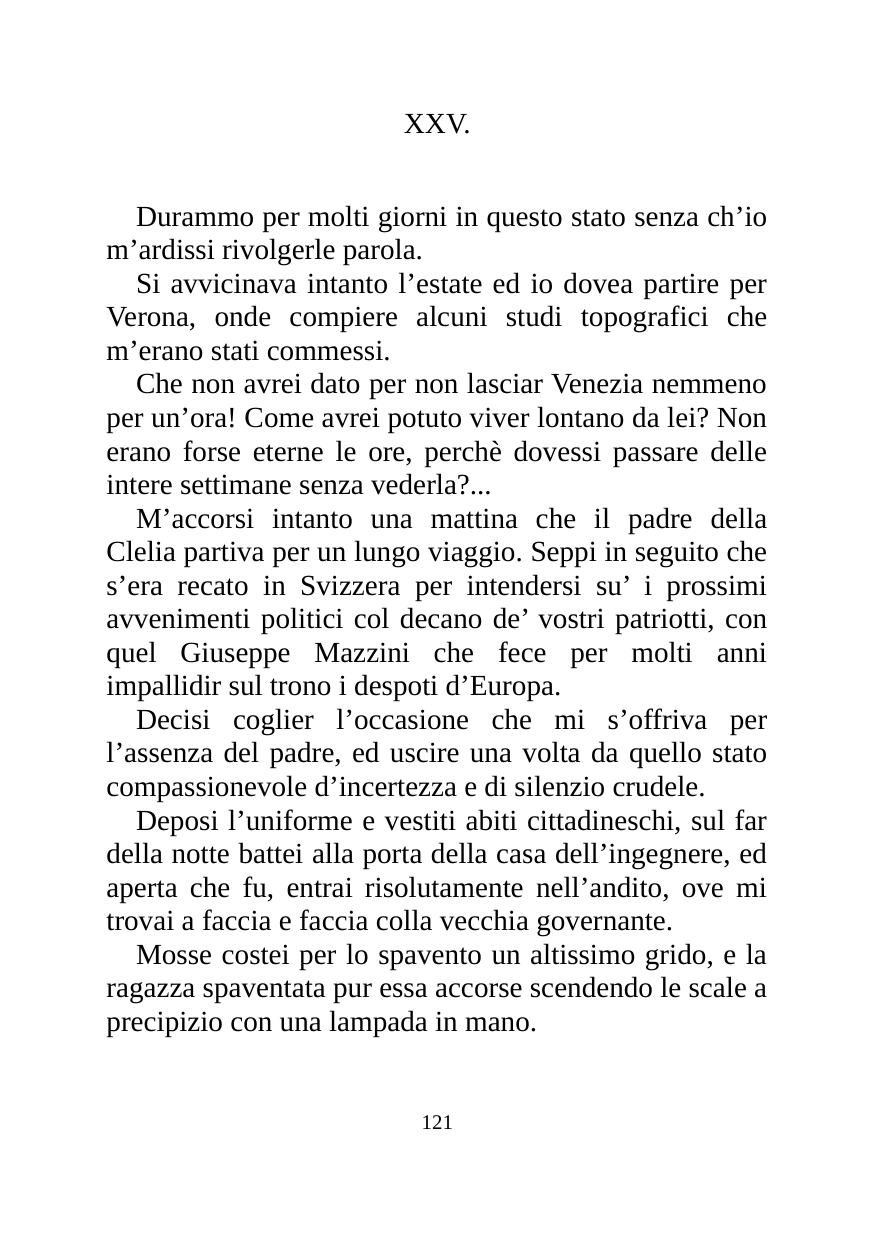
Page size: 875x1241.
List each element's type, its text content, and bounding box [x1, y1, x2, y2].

text Durammo per molti giorni in questo stato senza ch’io m’ardissi rivolgerle parola. [106, 199, 768, 266]
subtitle XXV. [106, 106, 768, 140]
text Mosse costei per lo spavento un altissimo grido, e la ragazza spaventata pur essa accorse scendendo le scale a precipizio con una lampada in mano. [106, 937, 768, 1037]
text M’accorsi intanto una mattina che il padre della Clelia partiva per un lungo viaggio. Seppi in seguito che s’era recato in Svizzera per intendersi su’ i prossimi avvenimenti politici col decano de’ vostri patriotti, con quel Giuseppe Mazzini che fece per molti anni impallidir sul trono i despoti d’Europa. [106, 501, 768, 702]
text Si avvicinava intanto l’estate ed io dovea partire per Verona, onde compiere alcuni studi topografici che m’erano stati commessi. [106, 266, 768, 367]
text Deposi l’uniforme e vestiti abiti cittadineschi, sul far della notte battei alla porta della casa dell’ingegnere, ed aperta che fu, entrai risolutamente nell’andito, ove mi trovai a faccia e faccia colla vecchia governante. [106, 803, 768, 937]
text Decisi coglier l’occasione che mi s’offriva per l’assenza del padre, ed uscire una volta da quello stato compassionevole d’incertezza e di silenzio crudele. [106, 702, 768, 803]
text Che non avrei dato per non lasciar Venezia nemmeno per un’ora! Come avrei potuto viver lontano da lei? Non erano forse eterne le ore, perchè dovessi passare delle intere settimane senza vederla?... [106, 367, 768, 501]
